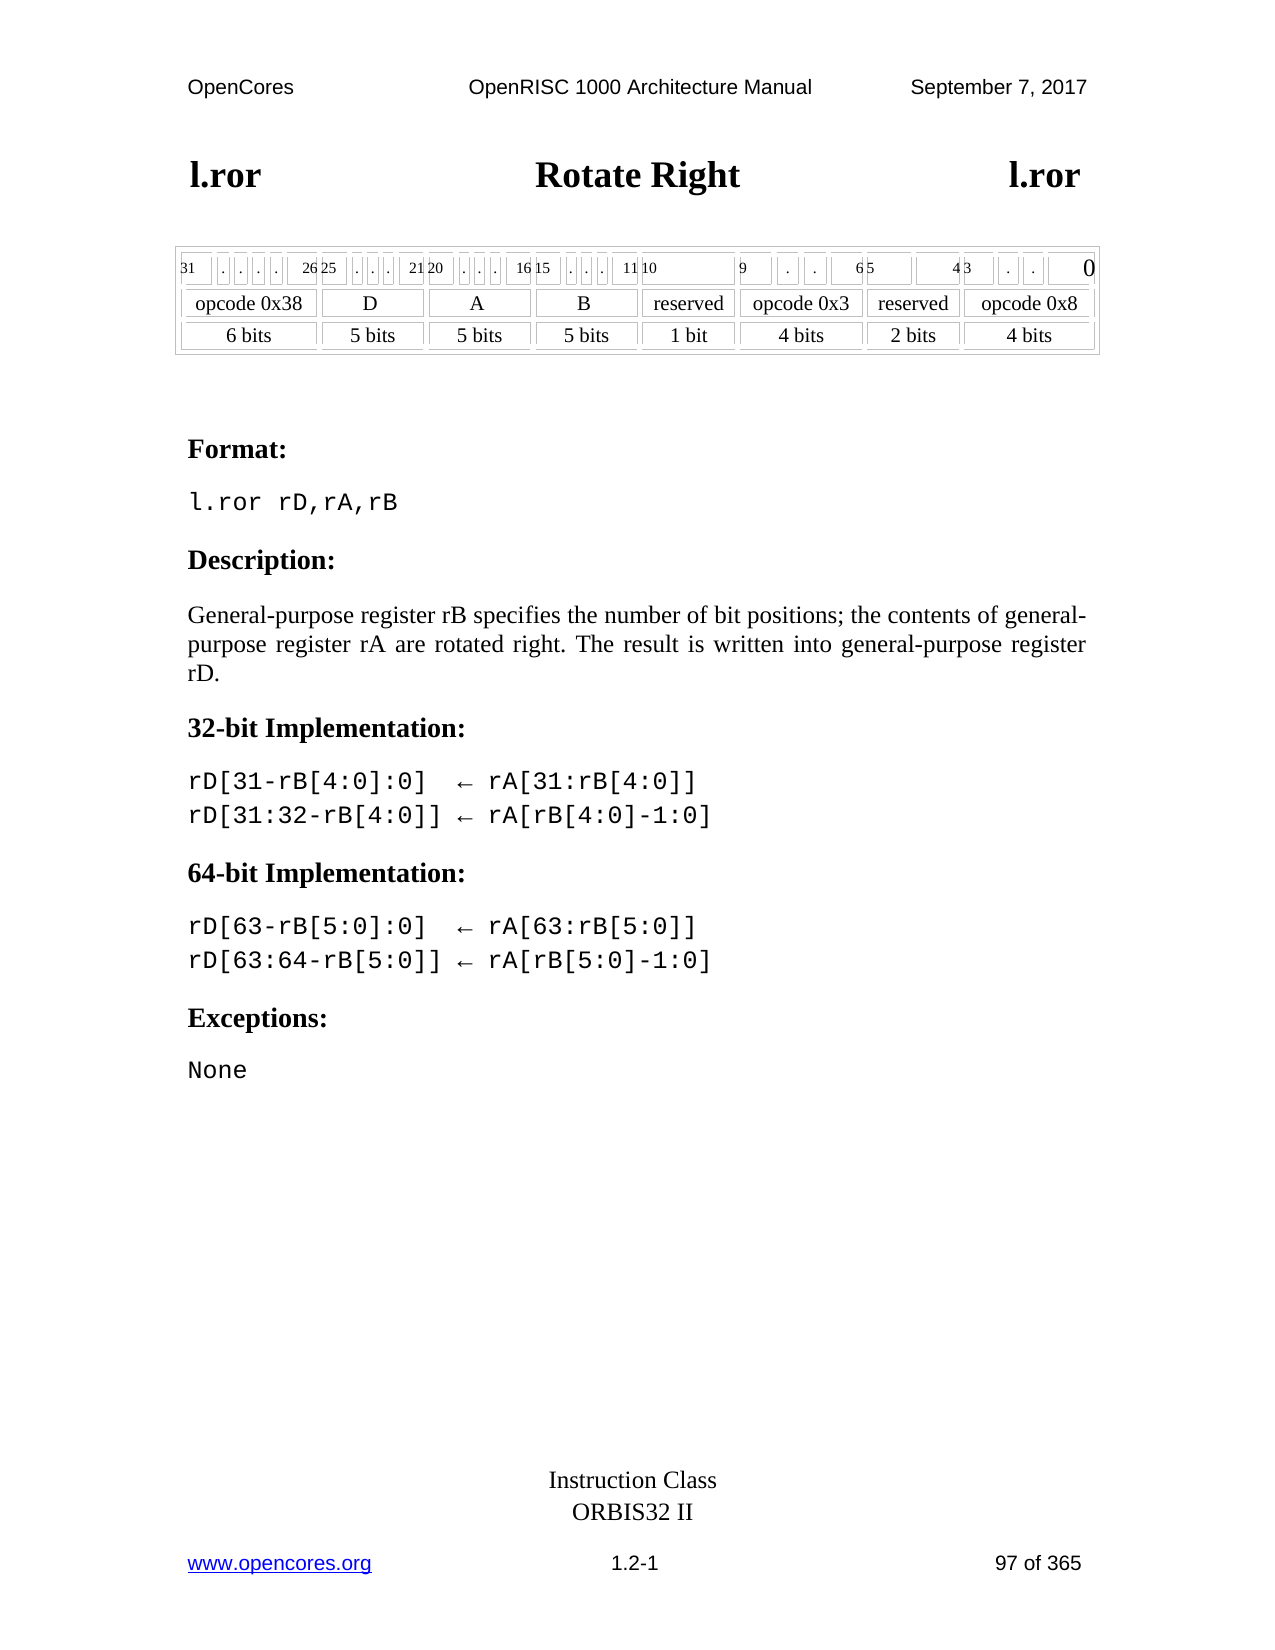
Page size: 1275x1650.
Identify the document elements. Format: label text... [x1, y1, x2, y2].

text Format: [187, 432, 1087, 464]
text l.ror rD,rA,rB [187, 489, 1087, 518]
text Exceptions: [187, 1001, 1087, 1033]
text 64-bit Implementation: [187, 856, 1087, 888]
text General-purpose register rB specifies the number of bit positions; the contents of general-purpose register rA are rotated right. The result is written into general-purpose register rD. [187, 600, 1087, 687]
text rD[63-rB[5:0]:0] ← rA[63:rB[5:0]] rD[63:64-rB[5:0]] ← rA[rB[5:0]-1:0] [187, 913, 1087, 976]
text Description: [187, 543, 1087, 575]
text None [187, 1058, 1087, 1086]
text 32-bit Implementation: [187, 712, 1087, 744]
text rD[31-rB[4:0]:0] ← rA[31:rB[4:0]] rD[31:32-rB[4:0]] ← rA[rB[4:0]-1:0] [187, 769, 1087, 831]
